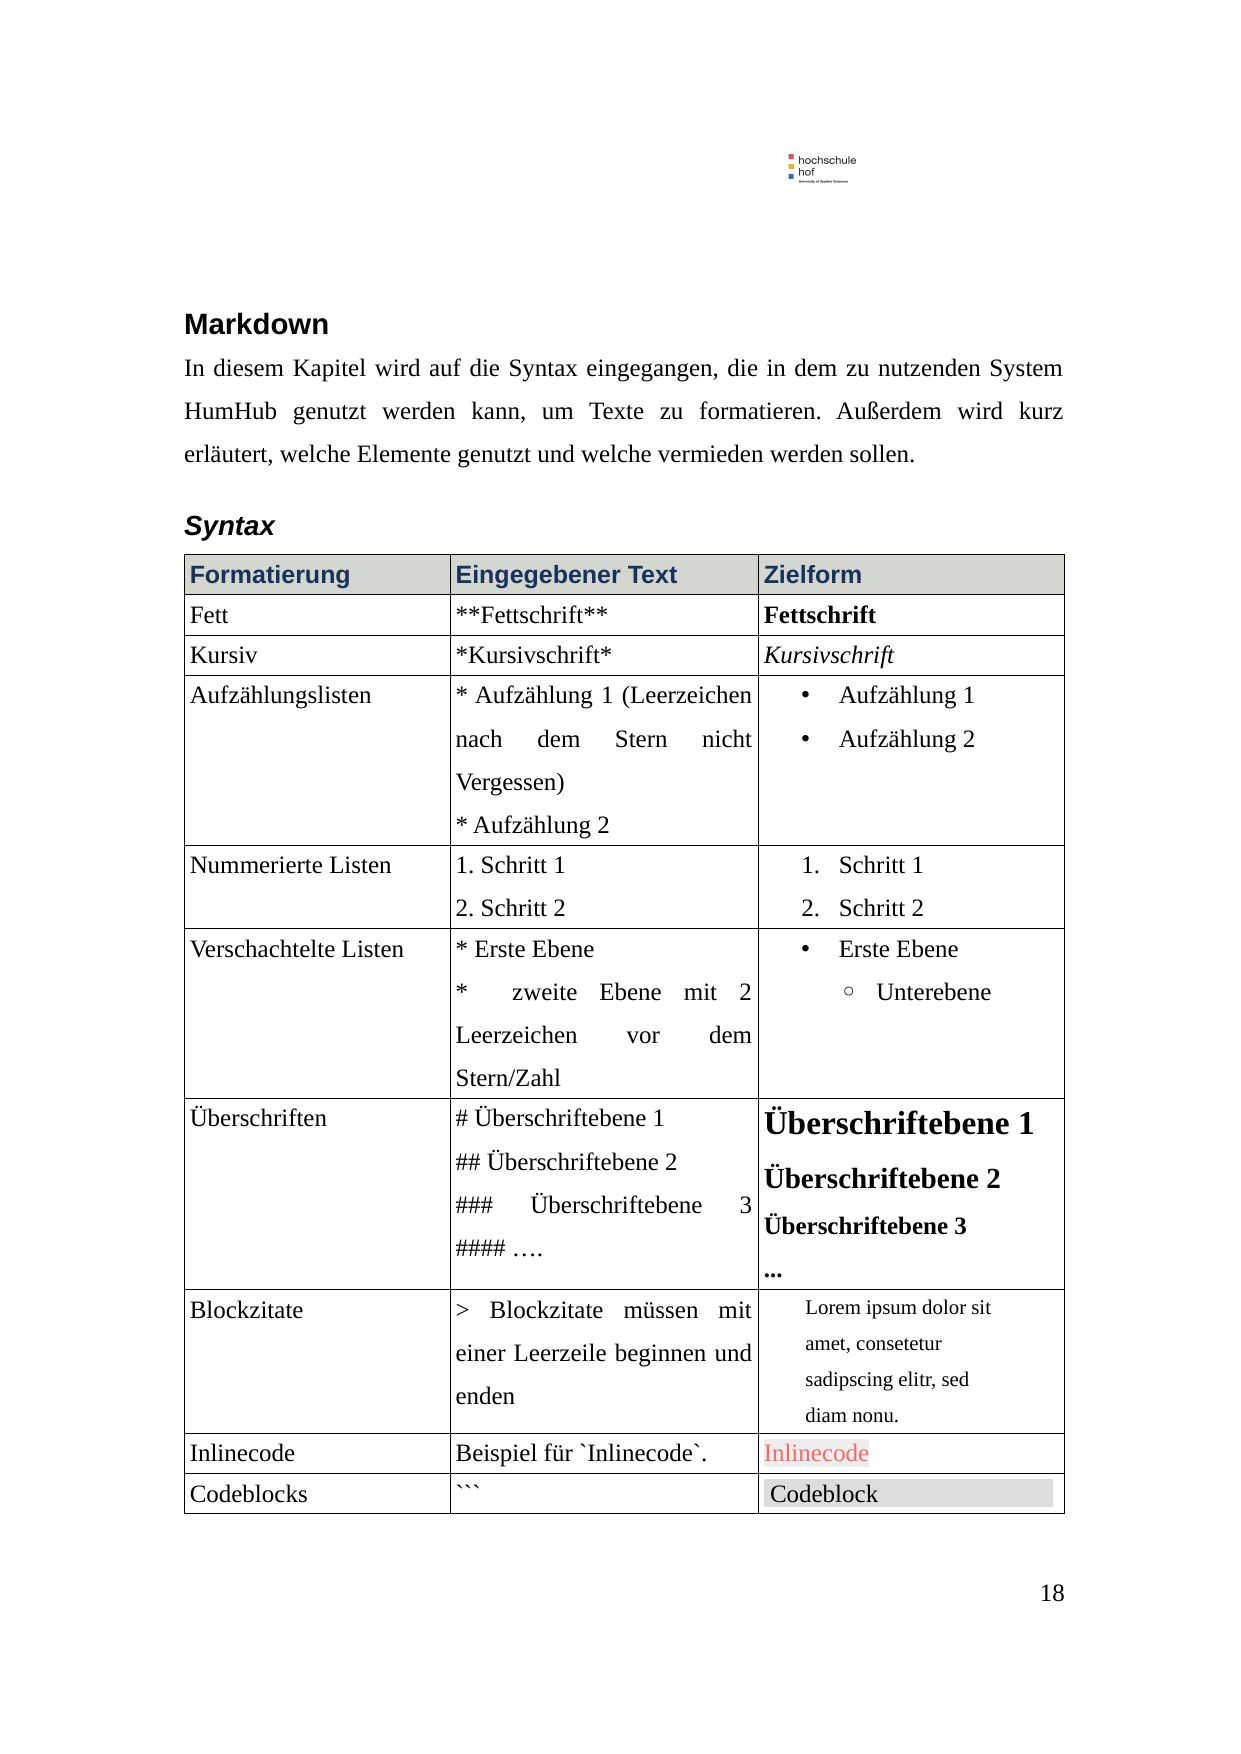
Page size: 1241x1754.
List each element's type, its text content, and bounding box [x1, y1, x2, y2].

table_cell Fett [185, 595, 450, 634]
table_cell Kursiv [185, 636, 450, 675]
table_cell Codeblock [759, 1474, 1064, 1513]
subtitle Markdown [184, 307, 1064, 341]
text In diesem Kapitel wird auf die Syntax eingegangen, die in dem zu nutzenden System HumHub genutzt werden kann, um Texte zu formatieren. Außerdem wird kurz erläutert, welche Elemente genutzt und welche vermieden werden sollen. [184, 353, 1064, 468]
table_cell > Blockzitate müssen mit einer Leerzeile beginnen und enden [451, 1290, 758, 1433]
table_cell Überschriftebene 1 Überschriftebene 2 Überschriftebene 3 ... [759, 1099, 1064, 1289]
table_cell Nummerierte Listen [185, 846, 450, 928]
table_cell Beispiel für `Inlinecode`. [451, 1434, 758, 1473]
table_cell **Fettschrift** [451, 595, 758, 634]
table_cell # Überschriftebene 1 ## Überschriftebene 2 ### Überschriftebene 3 #### …. [451, 1099, 758, 1289]
table_header Eingegebener Text [451, 555, 758, 594]
table_header Formatierung [185, 555, 450, 594]
table_cell * Erste Ebene * zweite Ebene mit 2 Leerzeichen vor dem Stern/Zahl [451, 929, 758, 1098]
table_cell 1. Schritt 1 2. Schritt 2 [451, 846, 758, 928]
table_cell Lorem ipsum dolor sit amet, consetetur sadipscing elitr, sed diam nonu. [759, 1290, 1064, 1433]
table_cell Fettschrift [759, 595, 1064, 634]
table_cell Inlinecode [185, 1434, 450, 1473]
table_cell Blockzitate [185, 1290, 450, 1433]
subtitle Syntax [184, 509, 1064, 541]
table_header Zielform [759, 555, 1064, 594]
table_cell Inlinecode [759, 1434, 1064, 1473]
table_cell Codeblocks [185, 1474, 450, 1513]
table_cell *Kursivschrift* [451, 636, 758, 675]
table_cell ``` [451, 1474, 758, 1513]
table_cell Kursivschrift [759, 636, 1064, 675]
table_cell Aufzählungslisten [185, 676, 450, 844]
table_cell Schritt 1 Schritt 2 [759, 846, 1064, 928]
picture [788, 154, 856, 183]
table_cell Verschachtelte Listen [185, 929, 450, 1098]
table_cell Aufzählung 1 Aufzählung 2 [759, 676, 1064, 844]
table_cell Überschriften [185, 1099, 450, 1289]
table_cell * Aufzählung 1 (Leerzeichen nach dem Stern nicht Vergessen) * Aufzählung 2 [451, 676, 758, 844]
table_cell Erste Ebene Unterebene [759, 929, 1064, 1098]
